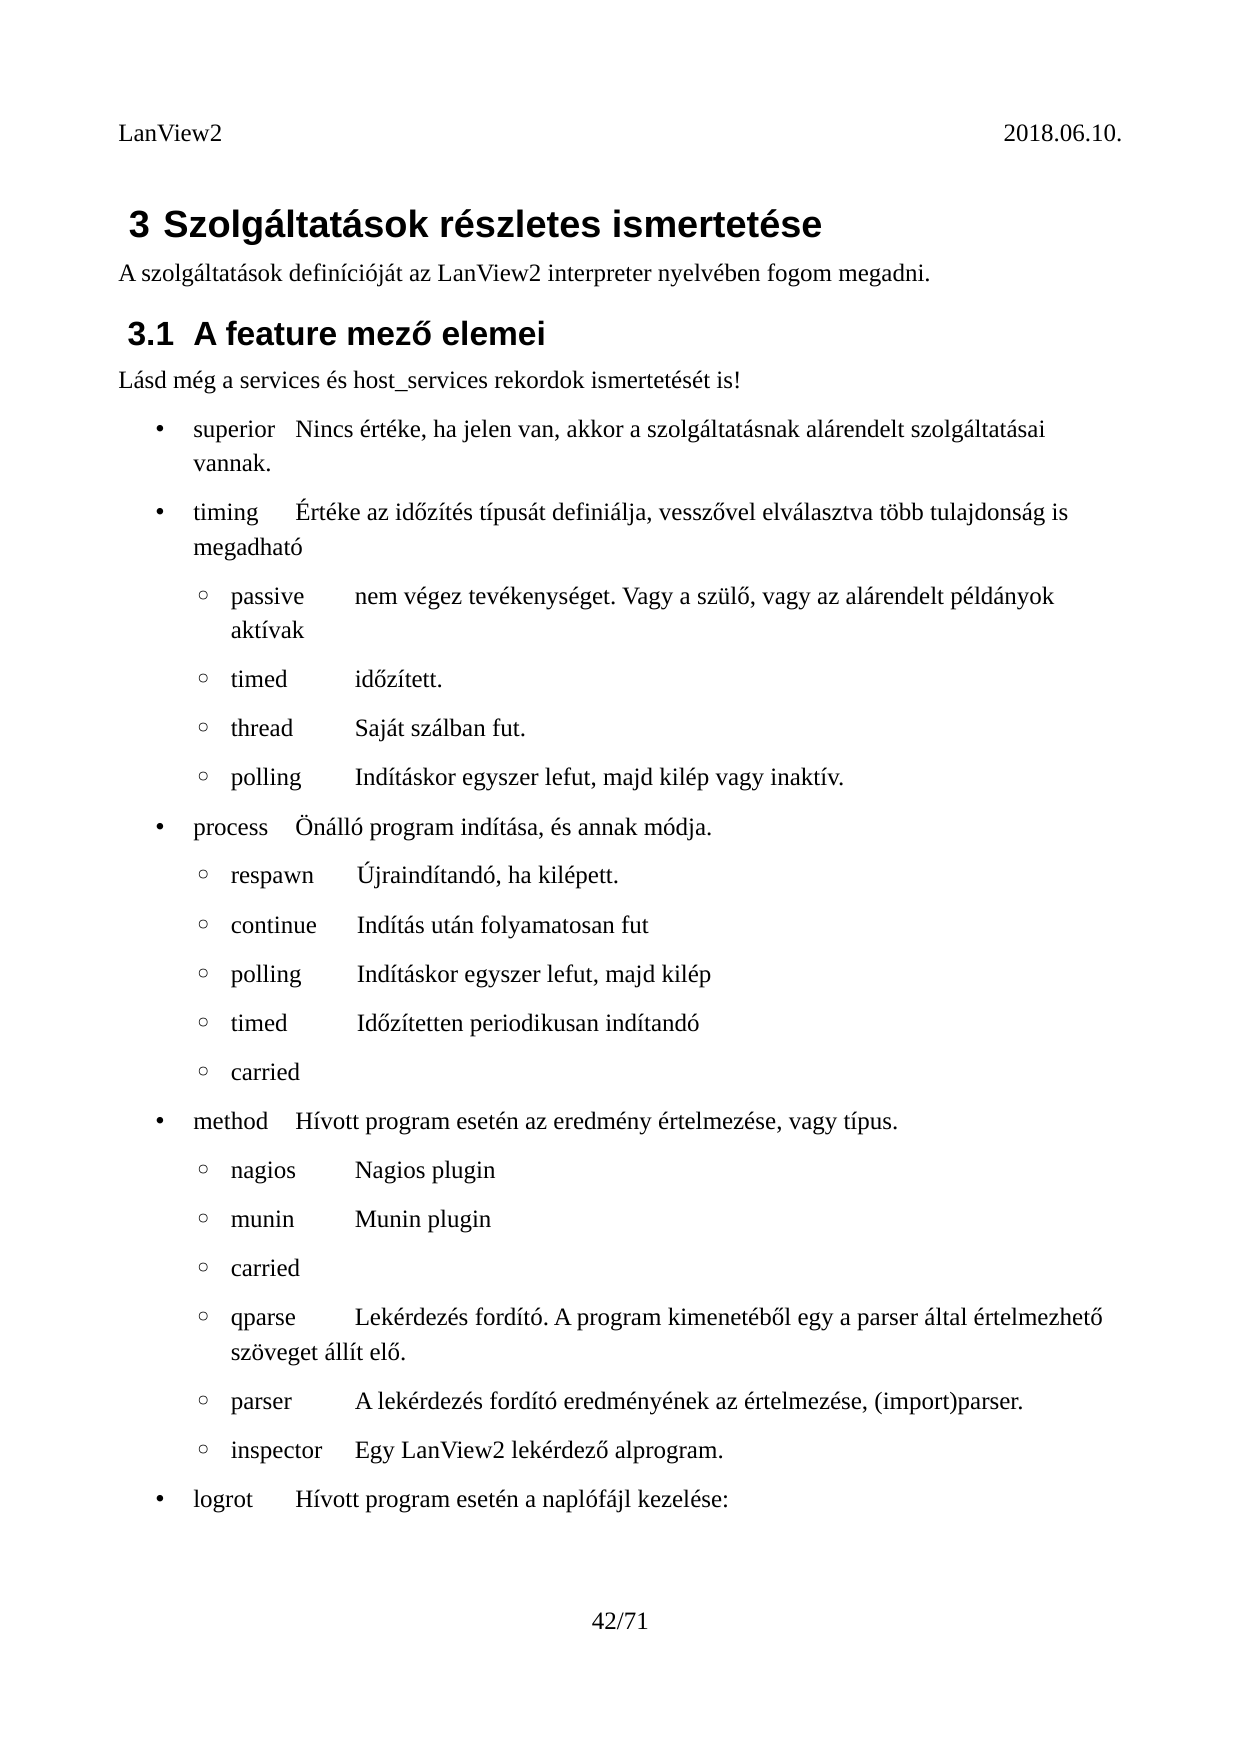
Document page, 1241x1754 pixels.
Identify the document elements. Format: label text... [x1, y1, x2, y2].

list timing Értéke az időzítés típusát definiálja, vesszővel elválasztva több tulajdonság is megadható [156, 497, 1122, 561]
list carried [193, 1057, 1122, 1086]
list timed Időzítetten periodikusan indítandó [193, 1008, 1122, 1037]
list qparse Lekérdezés fordító. A program kimenetéből egy a parser által értelmezhető szöveget állít elő. [193, 1302, 1122, 1365]
list nagios Nagios plugin [193, 1155, 1122, 1184]
list polling Indításkor egyszer lefut, majd kilép vagy inaktív. [193, 762, 1122, 791]
subtitle Szolgáltatások részletes ismertetése [118, 202, 1122, 246]
list munin Munin plugin [193, 1204, 1122, 1233]
list logrot Hívott program esetén a naplófájl kezelése: [156, 1484, 1122, 1513]
list thread Saját szálban fut. [193, 713, 1122, 742]
list continue Indítás után folyamatosan fut [193, 910, 1122, 938]
list process Önálló program indítása, és annak módja. [156, 812, 1122, 840]
list parser A lekérdezés fordító eredményének az értelmezése, (import)parser. [193, 1386, 1122, 1414]
list inspector Egy LanView2 lekérdező alprogram. [193, 1435, 1122, 1463]
list passive nem végez tevékenységet. Vagy a szülő, vagy az alárendelt példányok aktívak [193, 581, 1122, 644]
subtitle A feature mező elemei [118, 313, 1122, 352]
list timed időzített. [193, 664, 1122, 693]
text Lásd még a services és host_services rekordok ismertetését is! [118, 365, 1122, 393]
list polling Indításkor egyszer lefut, majd kilép [193, 959, 1122, 987]
list carried [193, 1253, 1122, 1282]
list method Hívott program esetén az eredmény értelmezése, vagy típus. [156, 1106, 1122, 1135]
list respawn Újraindítandó, ha kilépett. [193, 861, 1122, 889]
text A szolgáltatások definícióját az LanView2 interpreter nyelvében fogom megadni. [118, 258, 1122, 287]
list superior Nincs értéke, ha jelen van, akkor a szolgáltatásnak alárendelt szolgáltatásai vannak. [156, 414, 1122, 477]
